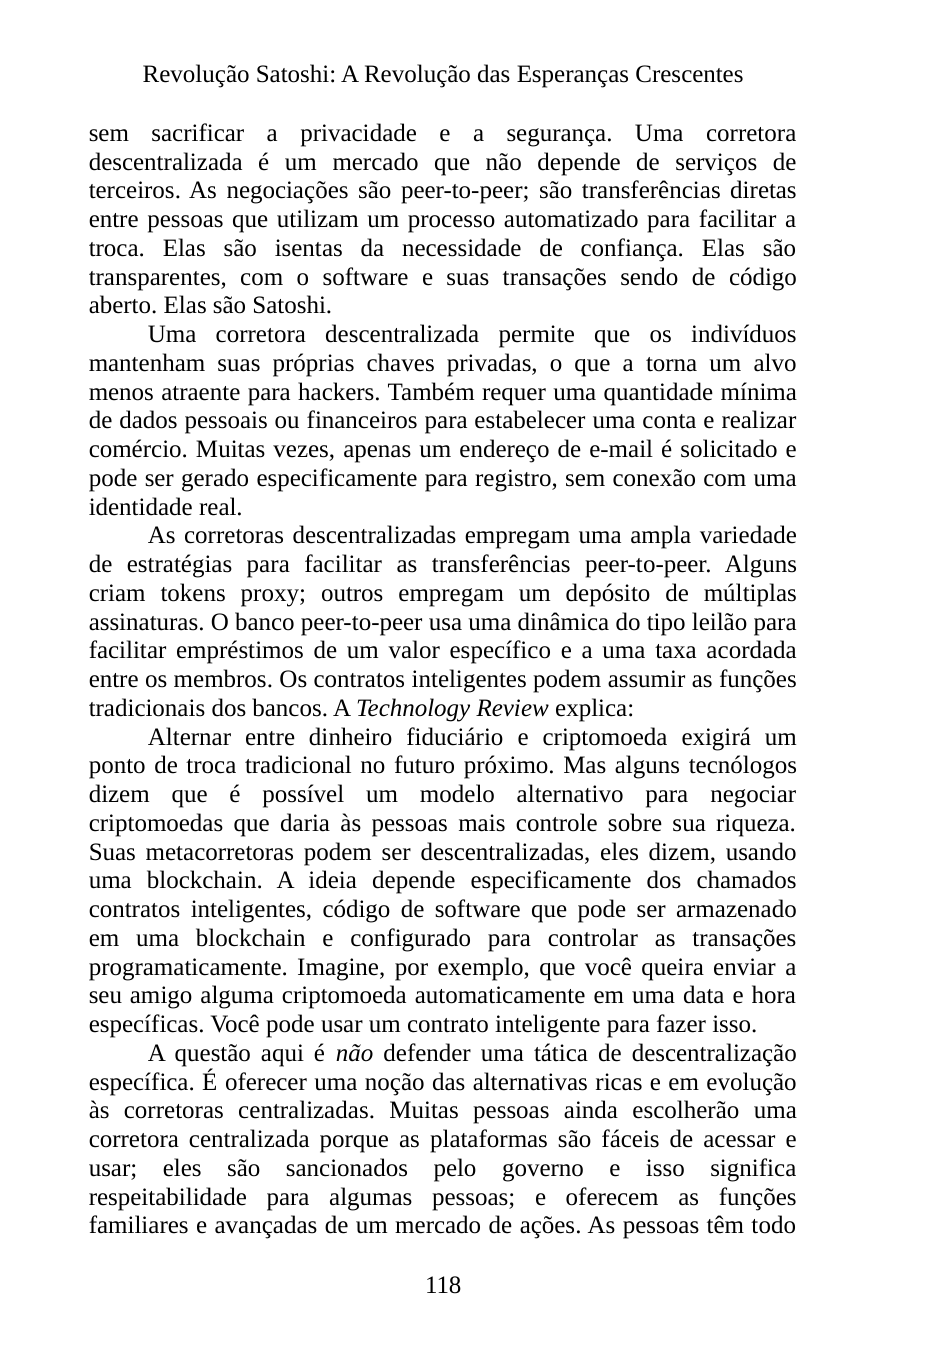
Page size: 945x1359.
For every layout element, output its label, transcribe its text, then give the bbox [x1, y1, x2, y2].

text sem sacrificar a privacidade e a segurança. Uma corretora descentralizada é um mercado que não depende de serviços de terceiros. As negociações são peer-to-peer; são transferências diretas entre pessoas que utilizam um processo automatizado para facilitar a troca. Elas são isentas da necessidade de confiança. Elas são transparentes, com o software e suas transações sendo de código aberto. Elas são Satoshi. [88, 118, 797, 319]
text A questão aqui é não defender uma tática de descentralização específica. É oferecer uma noção das alternativas ricas e em evolução às corretoras centralizadas. Muitas pessoas ainda escolherão uma corretora centralizada porque as plataformas são fáceis de acessar e usar; eles são sancionados pelo governo e isso significa respeitabilidade para algumas pessoas; e oferecem as funções familiares e avançadas de um mercado de ações. As pessoas têm todo [88, 1038, 797, 1239]
text As corretoras descentralizadas empregam uma ampla variedade de estratégias para facilitar as transferências peer-to-peer. Alguns criam tokens proxy; outros empregam um depósito de múltiplas assinaturas. O banco peer-to-peer usa uma dinâmica do tipo leilão para facilitar empréstimos de um valor específico e a uma taxa acordada entre os membros. Os contratos inteligentes podem assumir as funções tradicionais dos bancos. A Technology Review explica: [88, 521, 797, 722]
text Alternar entre dinheiro fiduciário e criptomoeda exigirá um ponto de troca tradicional no futuro próximo. Mas alguns tecnólogos dizem que é possível um modelo alternativo para negociar criptomoedas que daria às pessoas mais controle sobre sua riqueza. Suas metacorretoras podem ser descentralizadas, eles dizem, usando uma blockchain. A ideia depende especificamente dos chamados contratos inteligentes, código de software que pode ser armazenado em uma blockchain e configurado para controlar as transações programaticamente. Imagine, por exemplo, que você queira enviar a seu amigo alguma criptomoeda automaticamente em uma data e hora específicas. Você pode usar um contrato inteligente para fazer isso. [88, 722, 797, 1038]
text Uma corretora descentralizada permite que os indivíduos mantenham suas próprias chaves privadas, o que a torna um alvo menos atraente para hackers. Também requer uma quantidade mínima de dados pessoais ou financeiros para estabelecer uma conta e realizar comércio. Muitas vezes, apenas um endereço de e-mail é solicitado e pode ser gerado especificamente para registro, sem conexão com uma identidade real. [88, 319, 797, 521]
